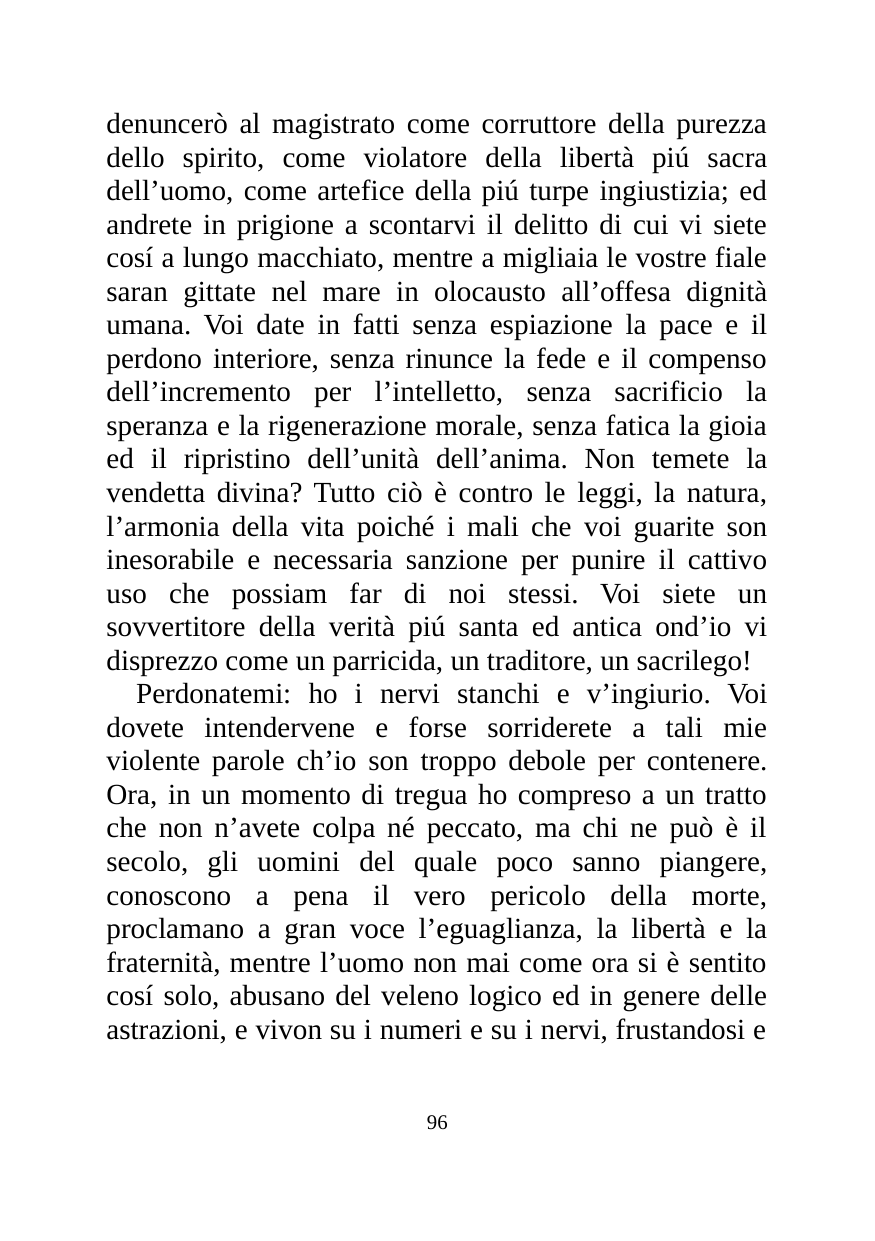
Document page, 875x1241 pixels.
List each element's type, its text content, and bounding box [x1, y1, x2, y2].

text denuncerò al magistrato come corruttore della purezza dello spirito, come violatore della libertà piú sacra dell’uomo, come artefice della piú turpe ingiustizia; ed andrete in prigione a scontarvi il delitto di cui vi siete cosí a lungo macchiato, mentre a migliaia le vostre fiale saran gittate nel mare in olocausto all’offesa dignità umana. Voi date in fatti senza espiazione la pace e il perdono interiore, senza rinunce la fede e il compenso dell’incremento per l’intelletto, senza sacrificio la speranza e la rigenerazione morale, senza fatica la gioia ed il ripristino dell’unità dell’anima. Non temete la vendetta divina? Tutto ciò è contro le leggi, la natura, l’armonia della vita poiché i mali che voi guarite son inesorabile e necessaria sanzione per punire il cattivo uso che possiam far di noi stessi. Voi siete un sovvertitore della verità piú santa ed antica ond’io vi disprezzo come un parricida, un traditore, un sacrilego! [106, 106, 768, 676]
text Perdonatemi: ho i nervi stanchi e v’ingiurio. Voi dovete intendervene e forse sorriderete a tali mie violente parole ch’io son troppo debole per contenere. Ora, in un momento di tregua ho compreso a un tratto che non n’avete colpa né peccato, ma chi ne può è il secolo, gli uomini del quale poco sanno piangere, conoscono a pena il vero pericolo della morte, proclamano a gran voce l’eguaglianza, la libertà e la fraternità, mentre l’uomo non mai come ora si è sentito cosí solo, abusano del veleno logico ed in genere delle astrazioni, e vivon su i numeri e su i nervi, frustandosi e [106, 676, 768, 1045]
